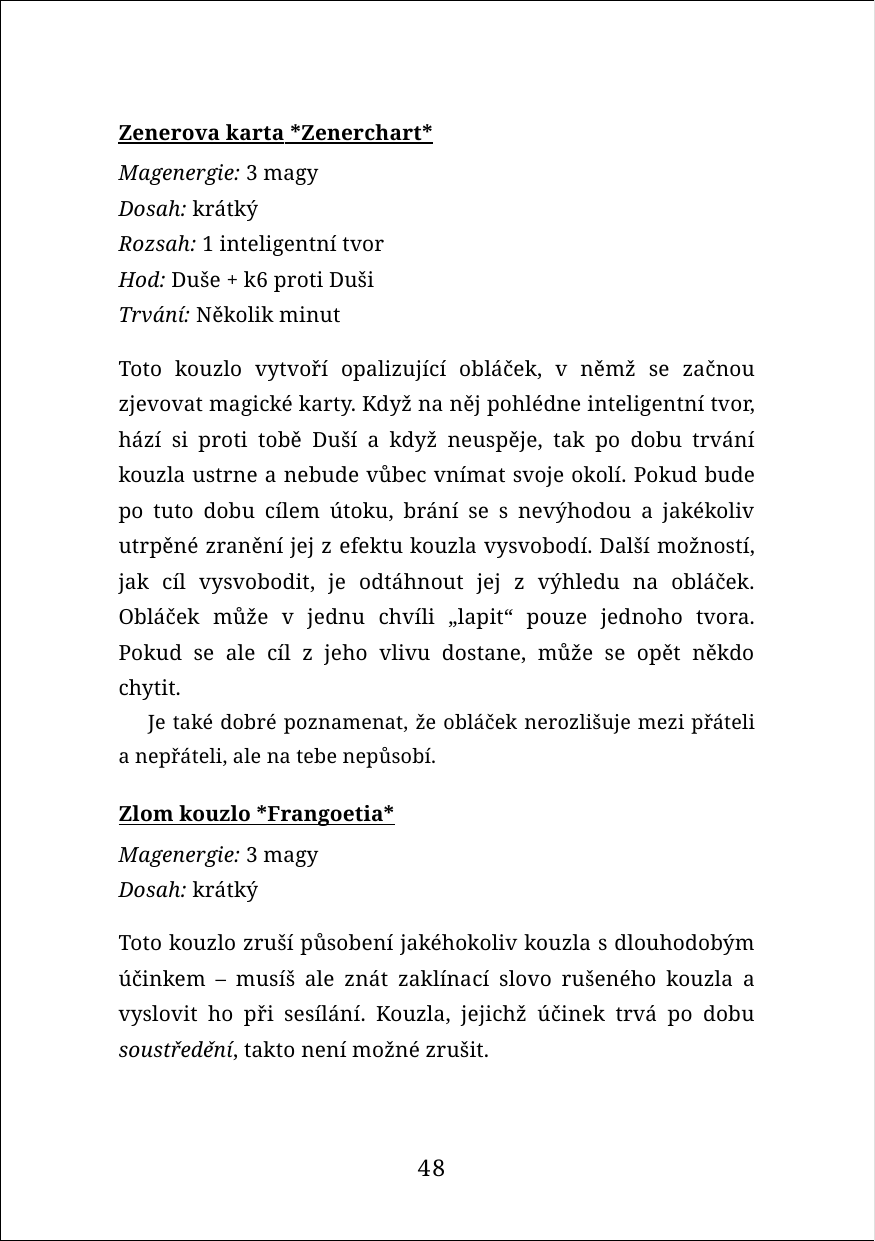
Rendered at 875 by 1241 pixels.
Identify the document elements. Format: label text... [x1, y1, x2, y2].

subtitle Zlom kouzlo *Frangoetia* [118, 799, 756, 828]
text Magenergie: 3 magy Dosah: krátký [118, 840, 756, 904]
text Toto kouzlo zruší působení jakéhokoliv kouzla s dlouhodobým účinkem – musíš ale znát zaklínací slovo rušeného kouzla a vyslovit ho při sesílání. Kouzla, jejichž účinek trvá po dobu soustředění, takto není možné zrušit. [118, 928, 756, 1063]
text Toto kouzlo vytvoří opalizující obláček, v němž se začnou zjevovat magické karty. Když na něj pohlédne inteligentní tvor, hází si proti tobě Duší a když neuspěje, tak po dobu trvání kouzla ustrne a nebude vůbec vnímat svoje okolí. Pokud bude po tuto dobu cílem útoku, brání se s nevýhodou a jakékoliv utrpěné zranění jej z efektu kouzla vysvobodí. Další možností, jak cíl vysvobodit, je odtáhnout jej z výhledu na obláček. Obláček může v jednu chvíli „lapit“ pouze jednoho tvora. Pokud se ale cíl z jeho vlivu dostane, může se opět někdo chytit. Je také dobré poznamenat, že obláček nerozlišuje mezi přáteli a nepřáteli, ale na tebe nepůsobí. [118, 354, 756, 769]
subtitle Zenerova karta *Zenerchart* [118, 118, 756, 147]
text Magenergie: 3 magy Dosah: krátký Rozsah: 1 inteligentní tvor Hod: Duše + k6 proti Duši Trvání: Několik minut [118, 158, 756, 329]
